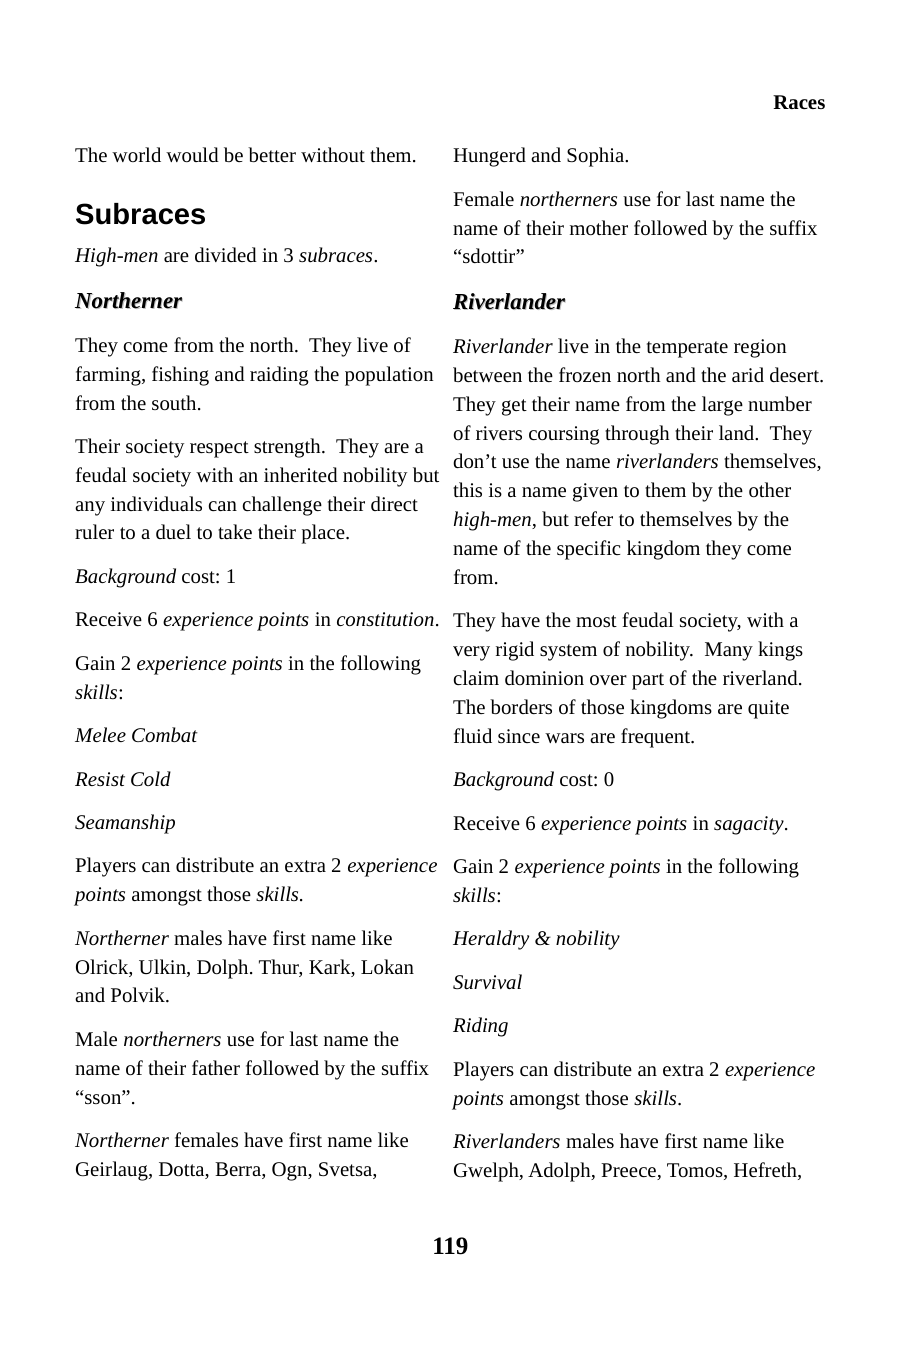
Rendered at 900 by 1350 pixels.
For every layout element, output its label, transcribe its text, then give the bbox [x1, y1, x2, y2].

text Players can distribute an extra 2 experience points amongst those skills. [75, 853, 447, 906]
text Resist Cold [75, 767, 447, 791]
text Seamanship [75, 810, 447, 834]
text Male northerners use for last name the name of their father followed by the suffix “sson”. [75, 1027, 447, 1109]
text Riverlanders males have first name like Gwelph, Adolph, Preece, Tomos, Hefreth, [453, 1129, 825, 1182]
text Northerner males have first name like Olrick, Ulkin, Dolph. Thur, Kark, Lokan and Polvik. [75, 926, 447, 1007]
text Receive 6 experience points in constitution. [75, 607, 447, 631]
text Northerner [75, 287, 447, 313]
text They come from the north. They live of farming, fishing and raiding the population from the south. [75, 333, 447, 414]
text Players can distribute an extra 2 experience points amongst those skills. [453, 1057, 825, 1109]
text The world would be better without them. [75, 143, 447, 167]
text Background cost: 0 [453, 767, 825, 791]
text Gain 2 experience points in the following skills: [75, 651, 447, 704]
text Riverlander live in the temperate region between the frozen north and the arid desert. They get their name from the large number of rivers coursing through their land. They don’t use the name riverlanders themselves, this is a name given to them by the other high-men, but refer to themselves by the name of the specific kingdom they come from. [453, 334, 825, 589]
text High-men are divided in 3 subraces. [75, 243, 447, 267]
subtitle Subraces [75, 197, 447, 231]
text Riverlander [453, 288, 825, 314]
text Gain 2 experience points in the following skills: [453, 854, 825, 907]
text Background cost: 1 [75, 564, 447, 588]
text Melee Combat [75, 723, 447, 747]
text Female northerners use for last name the name of their mother followed by the suffix “sdottir” [453, 187, 825, 268]
text They have the most feudal society, with a very rigid system of nobility. Many kings claim dominion over part of the riverland. The borders of those kingdoms are quite fluid since wars are frequent. [453, 608, 825, 748]
text Hungerd and Sophia. [453, 143, 825, 167]
text Northerner females have first name like Geirlaug, Dotta, Berra, Ogn, Svetsa, [75, 1128, 447, 1181]
text Receive 6 experience points in sagacity. [453, 811, 825, 835]
text Survival [453, 970, 825, 994]
text Heraldry & nobility [453, 926, 825, 950]
text Riding [453, 1013, 825, 1037]
text Their society respect strength. They are a feudal society with an inherited nobility but any individuals can challenge their direct ruler to a duel to take their place. [75, 434, 447, 544]
